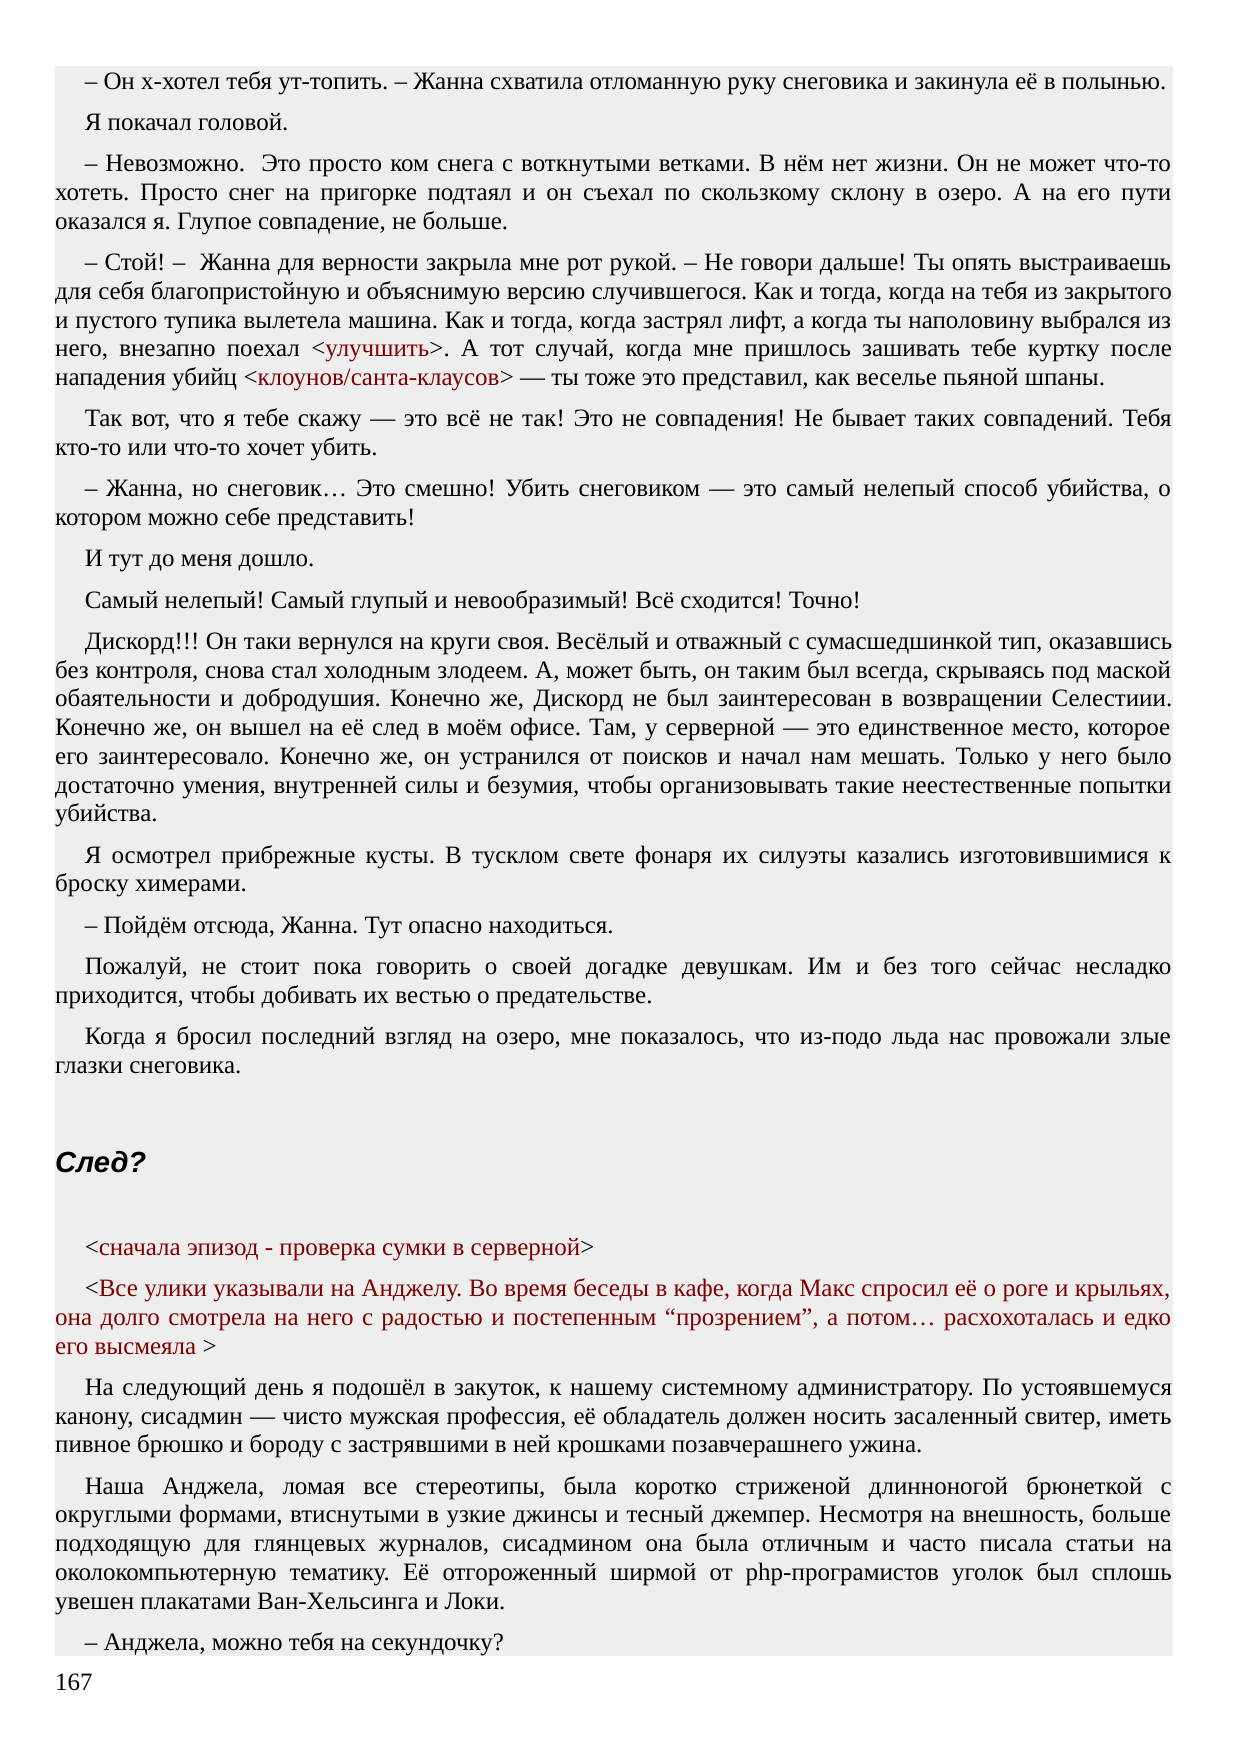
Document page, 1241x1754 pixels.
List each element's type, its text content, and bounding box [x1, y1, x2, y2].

text – Невозможно. Это просто ком снега с воткнутыми ветками. В нём нет жизни. Он не может что-то хотеть. Просто снег на пригорке подтаял и он съехал по скользкому склону в озеро. А на его пути оказался я. Глупое совпадение, не больше. [55, 148, 1173, 235]
text Когда я бросил последний взгляд на озеро, мне показалось, что из-подо льда нас провожали злые глазки снеговика. [55, 1021, 1173, 1078]
subtitle След? [55, 1145, 1173, 1178]
text – Анджела, можно тебя на секундочку? [55, 1627, 1173, 1656]
text Я покачал головой. [55, 107, 1173, 136]
text – Пойдём отсюда, Жанна. Тут опасно находиться. [55, 910, 1173, 938]
text <Все улики указывали на Анджелу. Во время беседы в кафе, когда Макс спросил её о роге и крыльях, она долго смотрела на него с радостью и постепенным “прозрением”, а потом… расхохоталась и едко его высмеяла > [55, 1273, 1173, 1359]
text И тут до меня дошло. [55, 543, 1173, 572]
text – Жанна, но снеговик… Это смешно! Убить снеговиком — это самый нелепый способ убийства, о котором можно себе представить! [55, 473, 1173, 531]
text – Он х-хотел тебя ут-топить. – Жанна схватила отломанную руку снеговика и закинула её в полынью. [55, 66, 1173, 95]
text Я осмотрел прибрежные кусты. В тусклом свете фонаря их силуэты казались изготовившимися к броску химерами. [55, 840, 1173, 897]
text Так вот, что я тебе скажу — это всё не так! Это не совпадения! Не бывает таких совпадений. Тебя кто-то или что-то хочет убить. [55, 403, 1173, 461]
text На следующий день я подошёл в закуток, к нашему системному администратору. По устоявшемуся канону, сисадмин — чисто мужская профессия, её обладатель должен носить засаленный свитер, иметь пивное брюшко и бороду с застрявшими в ней крошками позавчерашнего ужина. [55, 1372, 1173, 1458]
text Наша Анджела, ломая все стереотипы, была коротко стриженой длинноногой брюнеткой с округлыми формами, втиснутыми в узкие джинсы и тесный джемпер. Несмотря на внешность, больше подходящую для глянцевых журналов, сисадмином она была отличным и часто писала статьи на околокомпьютерную тематику. Её отгороженный ширмой от php-програмистов уголок был сплошь увешен плакатами Ван-Хельсинга и Локи. [55, 1471, 1173, 1614]
text Дискорд!!! Он таки вернулся на круги своя. Весёлый и отважный с сумасшедшинкой тип, оказавшись без контроля, снова стал холодным злодеем. А, может быть, он таким был всегда, скрываясь под маской обаятельности и добродушия. Конечно же, Дискорд не был заинтересован в возвращении Селестиии. Конечно же, он вышел на её след в моём офисе. Там, у серверной — это единственное место, которое его заинтересовало. Конечно же, он устранился от поисков и начал нам мешать. Только у него было достаточно умения, внутренней силы и безумия, чтобы организовывать такие неестественные попытки убийства. [55, 626, 1173, 827]
text Пожалуй, не стоит пока говорить о своей догадке девушкам. Им и без того сейчас несладко приходится, чтобы добивать их вестью о предательстве. [55, 951, 1173, 1008]
text <сначала эпизод - проверка сумки в серверной> [55, 1232, 1173, 1261]
text Самый нелепый! Самый глупый и невообразимый! Всё сходится! Точно! [55, 585, 1173, 613]
text – Стой! – Жанна для верности закрыла мне рот рукой. – Не говори дальше! Ты опять выстраиваешь для себя благопристойную и объяснимую версию случившегося. Как и тогда, когда на тебя из закрытого и пустого тупика вылетела машина. Как и тогда, когда застрял лифт, а когда ты наполовину выбрался из него, внезапно поехал <улучшить>. А тот случай, когда мне пришлось зашивать тебе куртку после нападения убийц <клоунов/санта-клаусов> — ты тоже это представил, как веселье пьяной шпаны. [55, 247, 1173, 391]
